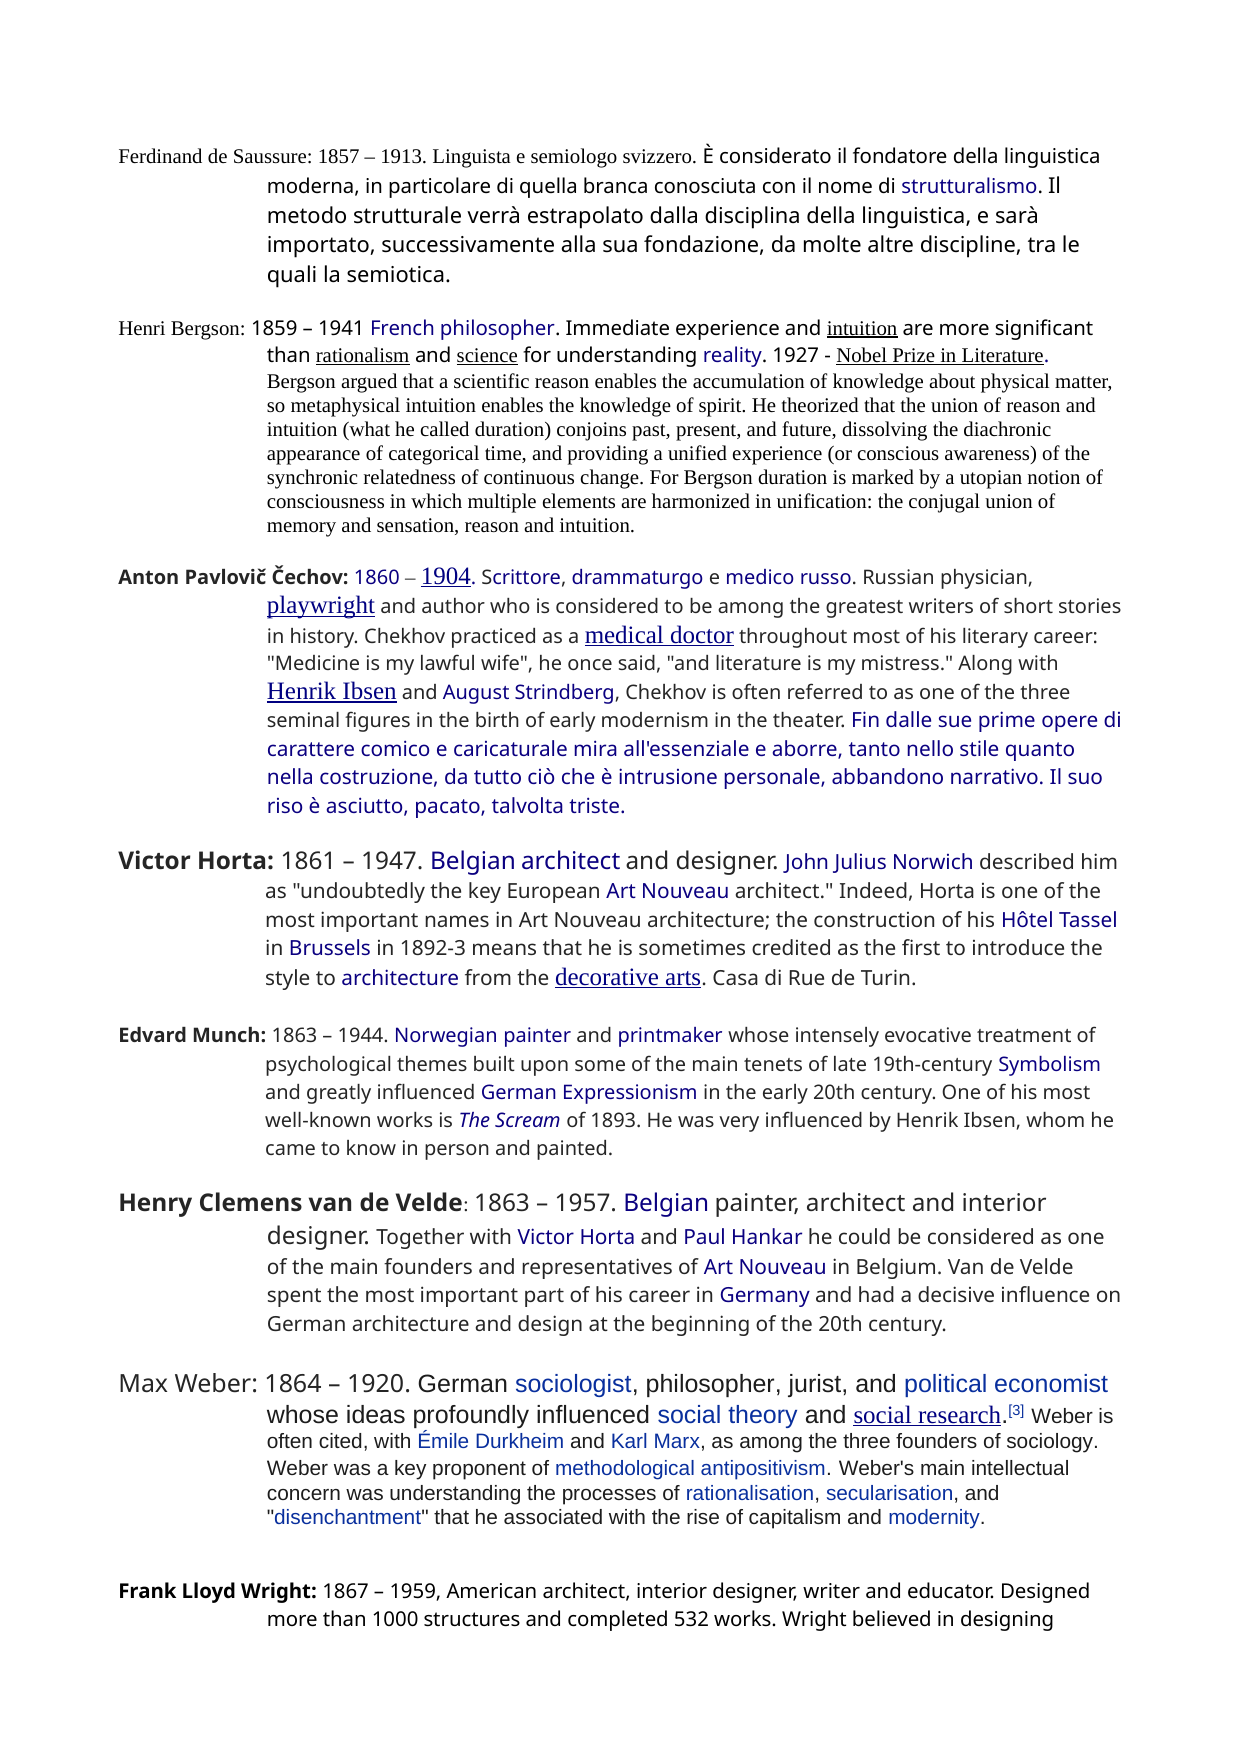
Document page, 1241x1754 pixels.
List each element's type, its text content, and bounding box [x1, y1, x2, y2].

text Edvard Munch: 1863 – 1944. Norwegian painter and printmaker whose intensely evocative treatment of psychological themes built upon some of the main tenets of late 19th-century Symbolism and greatly influenced German Expressionism in the early 20th century. One of his most well-known works is The Scream of 1893. He was very influenced by Henrik Ibsen, whom he came to know in person and painted. [118, 1020, 1122, 1161]
text Max Weber: 1864 – 1920. German sociologist, philosopher, jurist, and political economist whose ideas profoundly influenced social theory and social research.[3] Weber is often cited, with Émile Durkheim and Karl Marx, as among the three founders of sociology. Weber was a key proponent of methodological antipositivism. Weber's main intellectual concern was understanding the processes of rationalisation, secularisation, and "disenchantment" that he associated with the rise of capitalism and modernity. [118, 1366, 1122, 1529]
text Frank Lloyd Wright: 1867 – 1959, American architect, interior designer, writer and educator. Designed more than 1000 structures and completed 532 works. Wright believed in designing [118, 1577, 1122, 1633]
text Henry Clemens van de Velde: 1863 – 1957. Belgian painter, architect and interior designer. Together with Victor Horta and Paul Hankar he could be considered as one of the main founders and representatives of Art Nouveau in Belgium. Van de Velde spent the most important part of his career in Germany and had a decisive influence on German architecture and design at the beginning of the 20th century. [118, 1185, 1122, 1337]
text Ferdinand de Saussure: 1857 – 1913. Linguista e semiologo svizzero. È considerato il fondatore della linguistica moderna, in particolare di quella branca conosciuta con il nome di strutturalismo. Il metodo strutturale verrà estrapolato dalla disciplina della linguistica, e sarà importato, successivamente alla sua fondazione, da molte altre discipline, tra le quali la semiotica. [118, 142, 1122, 289]
text Henri Bergson: 1859 – 1941 French philosopher. Immediate experience and intuition are more significant than rationalism and science for understanding reality. 1927 - Nobel Prize in Literature. Bergson argued that a scientific reason enables the accumulation of knowledge about physical matter, so metaphysical intuition enables the knowledge of spirit. He theorized that the union of reason and intuition (what he called duration) conjoins past, present, and future, dissolving the diachronic appearance of categorical time, and providing a unified experience (or conscious awareness) of the synchronic relatedness of continuous change. For Bergson duration is marked by a utopian notion of consciousness in which multiple elements are harmonized in unification: the conjugal union of memory and sensation, reason and intuition. [118, 313, 1122, 537]
text Anton Pavlovič Čechov: 1860 – 1904. Scrittore, drammaturgo e medico russo. Russian physician, playwright and author who is considered to be among the greatest writers of short stories in history. Chekhov practiced as a medical doctor throughout most of his literary career: "Medicine is my lawful wife", he once said, "and literature is my mistress." Along with Henrik Ibsen and August Strindberg, Chekhov is often referred to as one of the three seminal figures in the birth of early modernism in the theater. Fin dalle sue prime opere di carattere comico e caricaturale mira all'essenziale e aborre, tanto nello stile quanto nella costruzione, da tutto ciò che è intrusione personale, abbandono narrativo. Il suo riso è asciutto, pacato, talvolta triste. [118, 561, 1122, 819]
text Victor Horta: 1861 – 1947. Belgian architect and designer. John Julius Norwich described him as "undoubtedly the key European Art Nouveau architect." Indeed, Horta is one of the most important names in Art Nouveau architecture; the construction of his Hôtel Tassel in Brussels in 1892-3 means that he is sometimes credited as the first to introduce the style to architecture from the decorative arts. Casa di Rue de Turin. [118, 843, 1122, 991]
